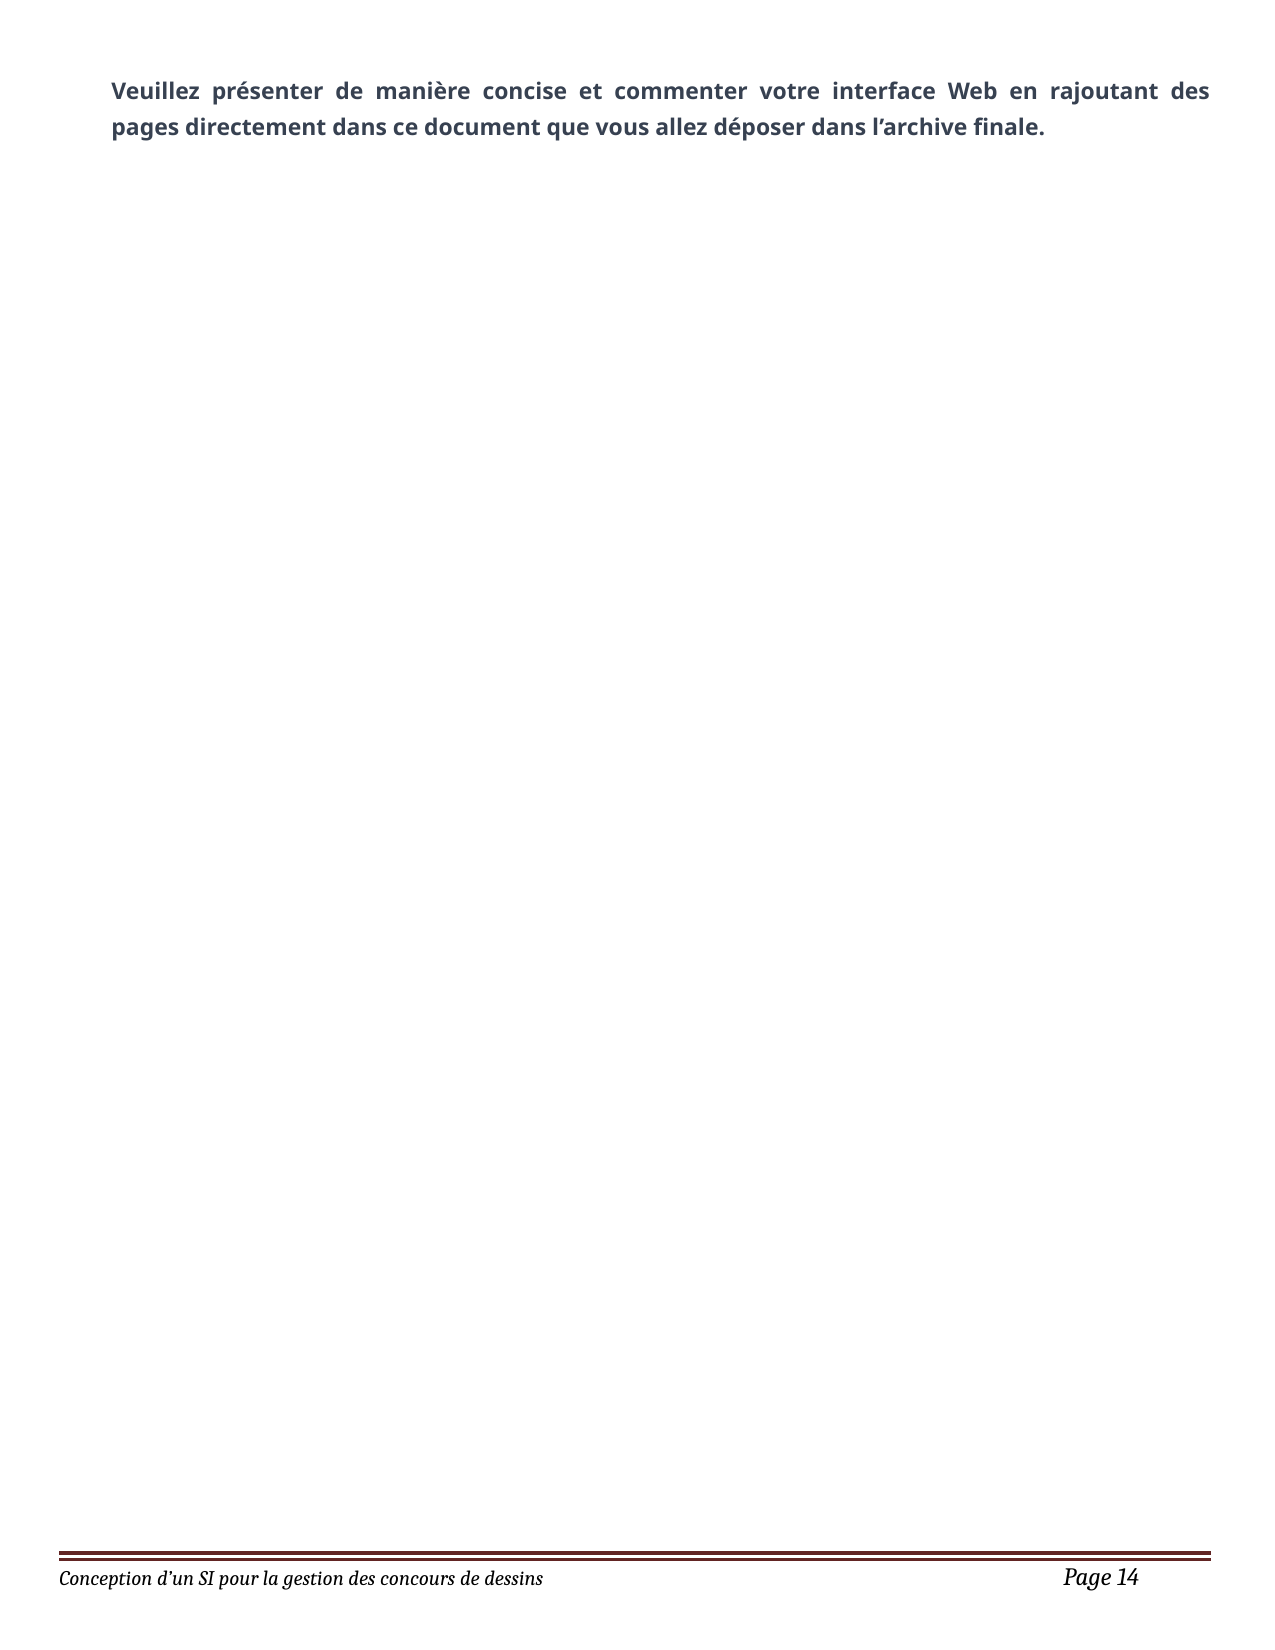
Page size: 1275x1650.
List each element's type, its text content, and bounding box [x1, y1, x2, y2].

text Veuillez présenter de manière concise et commenter votre interface Web en rajoutant des pages directement dans ce document que vous allez déposer dans l’archive finale. [111, 75, 1211, 142]
